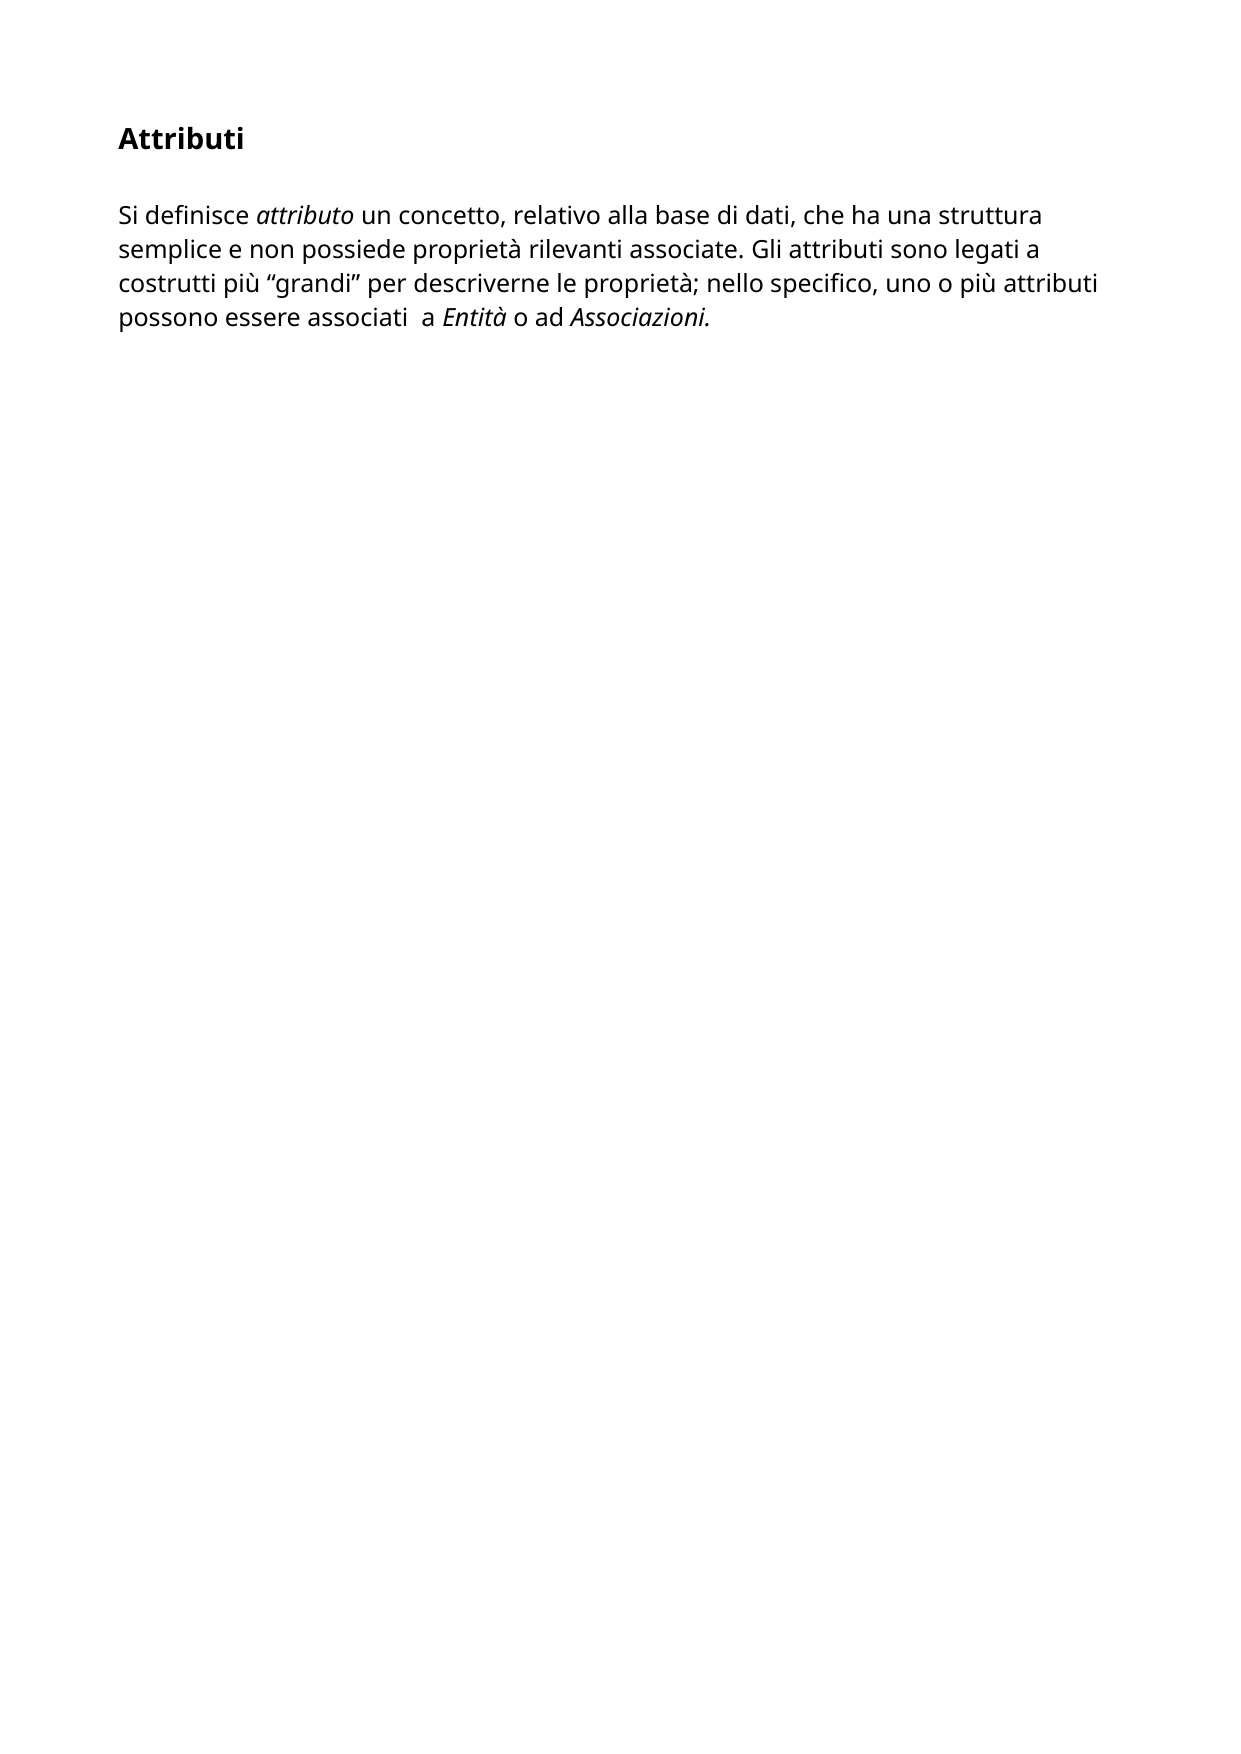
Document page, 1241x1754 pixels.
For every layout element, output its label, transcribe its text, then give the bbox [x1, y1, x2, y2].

text Si definisce attributo un concetto, relativo alla base di dati, che ha una struttura semplice e non possiede proprietà rilevanti associate. Gli attributi sono legati a costrutti più “grandi” per descriverne le proprietà; nello specifico, uno o più attributi possono essere associati a Entità o ad Associazioni. [118, 197, 1122, 334]
text Attributi [118, 118, 1122, 158]
